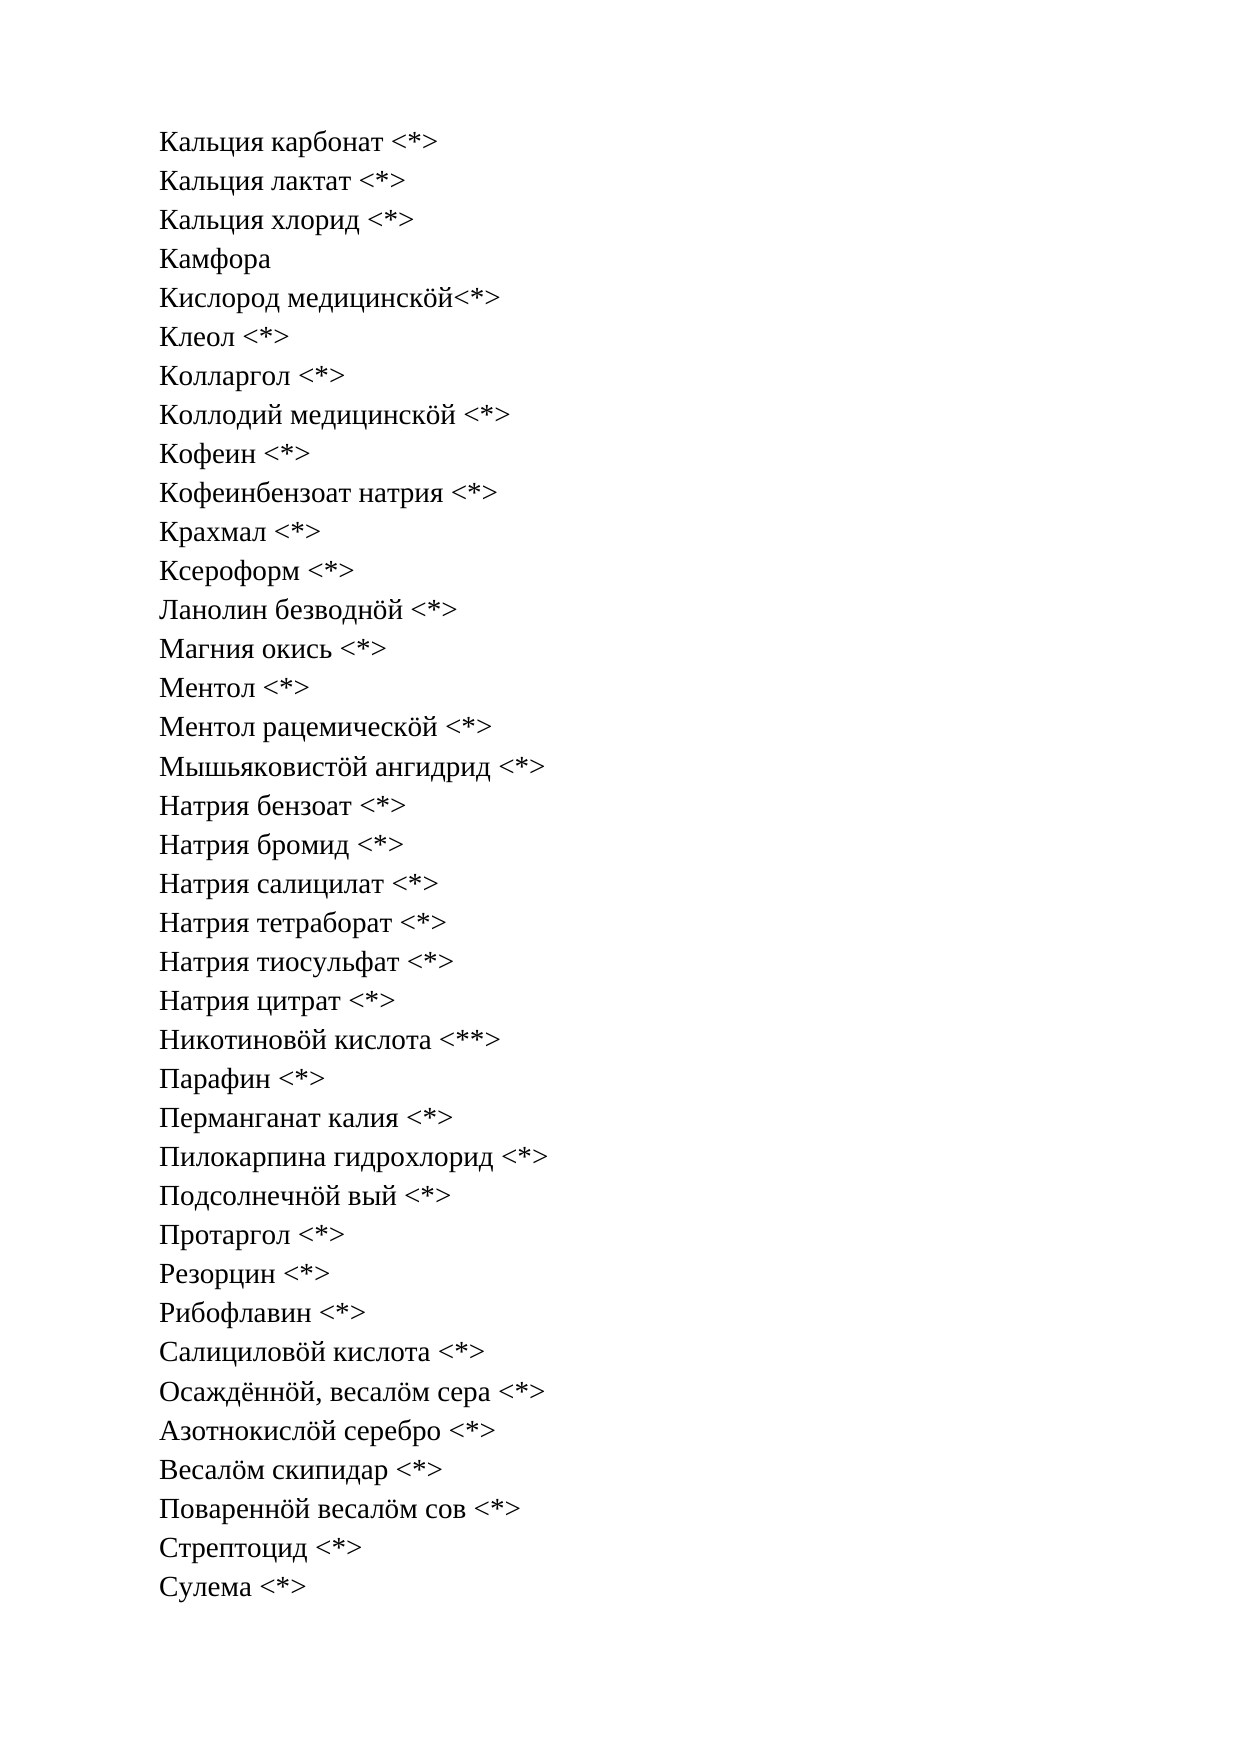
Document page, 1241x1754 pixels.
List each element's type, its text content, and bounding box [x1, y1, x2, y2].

table_cell Магния окись <*> [148, 626, 458, 665]
table_cell Ментол <*> [148, 665, 458, 704]
table_cell Осаждённöй, весалöм сера <*> [148, 1368, 1176, 1407]
table_cell Мышьяковистöй ангидрид <*> [148, 743, 1176, 782]
table_cell Крахмал <*> [148, 509, 458, 548]
table_cell [458, 431, 1176, 470]
table_cell [458, 665, 1176, 704]
table_cell Весалöм скипидар <*> [148, 1446, 1176, 1485]
table_cell Подсолнечнöй вый <*> [148, 1173, 1176, 1212]
table_cell Рибофлавин <*> [148, 1290, 458, 1329]
table_cell [458, 626, 1176, 665]
table_cell [458, 235, 1176, 274]
table_cell Резорцин <*> [148, 1251, 458, 1290]
table_cell Стрептоцид <*> [148, 1524, 458, 1563]
table_cell Пилокарпина гидрохлорид <*> [148, 1134, 1176, 1173]
table_cell Парафин <*> [148, 1056, 458, 1095]
table_cell Кофеин <*> [148, 431, 458, 470]
table_cell [458, 978, 1176, 1017]
table_cell Ксероформ <*> [148, 548, 458, 587]
table_cell [458, 509, 1176, 548]
table_cell [458, 821, 1176, 860]
table_cell [458, 1212, 1176, 1251]
table_cell [458, 353, 1176, 392]
table_cell Протаргол <*> [148, 1212, 458, 1251]
table_cell Натрия салицилат <*> [148, 860, 458, 899]
table_cell Перманганат калия <*> [148, 1095, 1176, 1134]
table_cell [458, 860, 1176, 899]
table_cell [458, 1251, 1176, 1290]
table_cell [458, 157, 1176, 196]
table_cell [458, 782, 1176, 821]
table_cell Колларгол <*> [148, 353, 458, 392]
table_cell Ментол рацемическöй <*> [148, 704, 1176, 743]
table_cell Никотиновöй кислота <**> [148, 1017, 1176, 1056]
table_cell Кальция лактат <*> [148, 157, 458, 196]
table_cell Азотнокислöй серебро <*> [148, 1407, 1176, 1446]
table_cell [458, 314, 1176, 352]
table_cell [458, 1056, 1176, 1095]
table_cell [458, 1524, 1176, 1563]
table_cell [458, 548, 1176, 587]
table_cell Коллодий медицинскöй <*> [148, 392, 1176, 431]
table_cell Натрия цитрат <*> [148, 978, 458, 1017]
table_cell Натрия тетраборат <*> [148, 899, 1176, 938]
table_cell Клеол <*> [148, 314, 458, 352]
table_cell Камфора [148, 235, 458, 274]
table_cell Повареннöй весалöм сов <*> [148, 1485, 1176, 1524]
table_cell Кальция хлорид <*> [148, 196, 458, 235]
table_cell Натрия тиосульфат <*> [148, 939, 1176, 977]
table_cell Кофеинбензоат натрия <*> [148, 470, 1176, 509]
table_cell [458, 118, 1176, 157]
table_cell [458, 196, 1176, 235]
table_cell [458, 1564, 1176, 1602]
table_cell [458, 1290, 1176, 1329]
table_cell Кальция карбонат <*> [148, 118, 458, 157]
table_cell Натрия бромид <*> [148, 821, 458, 860]
table_cell Натрия бензоат <*> [148, 782, 458, 821]
table_cell Кислород медицинскöй<*> [148, 274, 1176, 313]
table_cell Салициловöй кислота <*> [148, 1329, 1176, 1368]
table_cell Сулема <*> [148, 1564, 458, 1602]
table_cell Ланолин безводнöй <*> [148, 587, 1176, 626]
